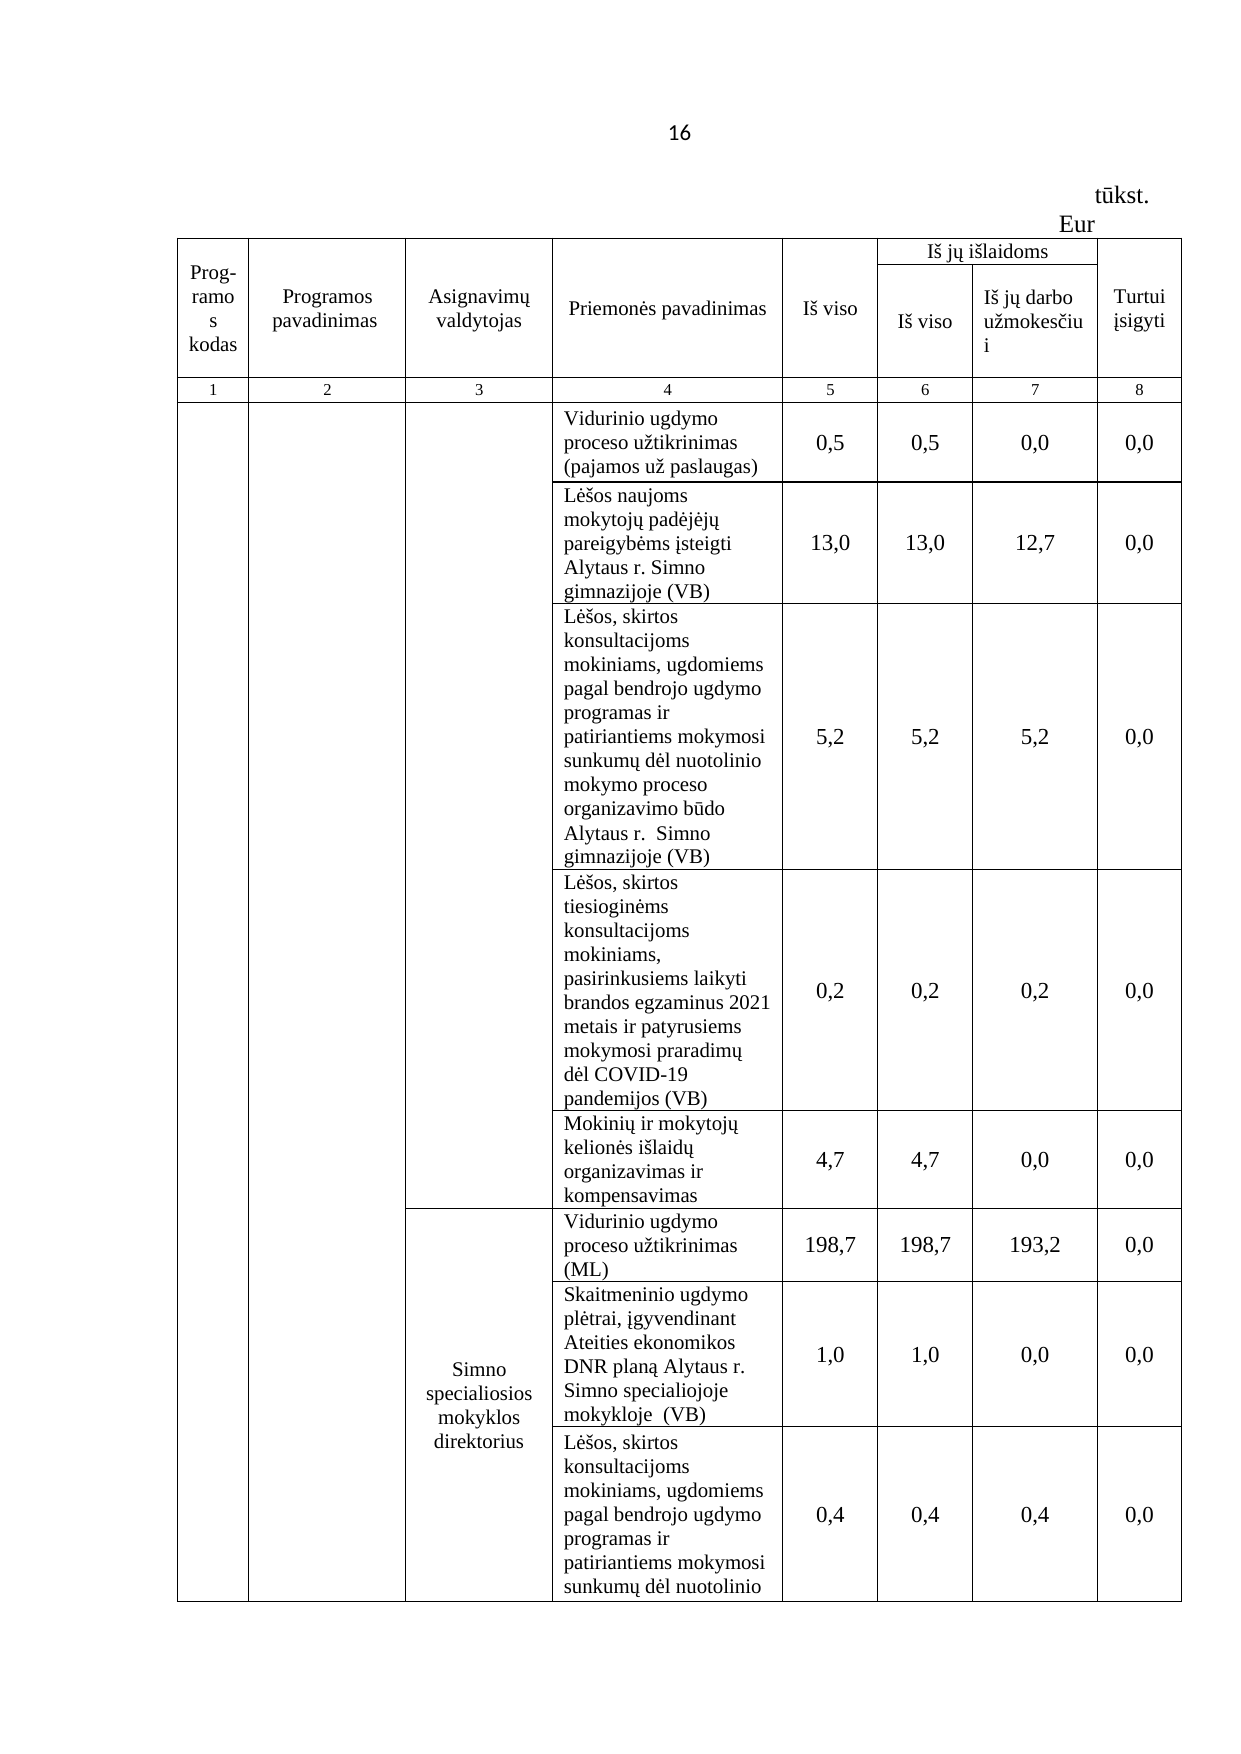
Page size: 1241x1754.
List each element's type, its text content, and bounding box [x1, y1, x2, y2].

table_cell 4 [553, 378, 782, 402]
table_cell Lėšos, skirtos tiesioginėms konsultacijoms mokiniams, pasirinkusiems laikyti brandos egzaminus 2021 metais ir patyrusiems mokymosi praradimų dėl COVID-19 pandemijos (VB) [553, 870, 782, 1110]
table_cell 0,0 [973, 1282, 1097, 1426]
table_cell 4,7 [878, 1111, 972, 1207]
table_cell Lėšos, skirtos konsultacijoms mokiniams, ugdomiems pagal bendrojo ugdymo programas ir patiriantiems mokymosi sunkumų dėl nuotolinio mokymo proceso organizavimo būdo Alytaus r. Simno gimnazijoje (VB) [553, 604, 782, 868]
table_cell 5,2 [973, 604, 1097, 868]
table_cell 0,5 [783, 403, 877, 481]
table_cell 0,4 [878, 1427, 972, 1601]
table_cell Mokinių ir mokytojų kelionės išlaidų organizavimas ir kompensavimas [553, 1111, 782, 1207]
table_header [249, 180, 406, 238]
table_cell [178, 403, 248, 1601]
table_header [878, 180, 972, 238]
table_cell 1,0 [878, 1282, 972, 1426]
table_cell Turtui įsigyti [1098, 239, 1181, 377]
table_cell 4,7 [783, 1111, 877, 1207]
table_cell 8 [1098, 378, 1181, 402]
table_header tūkst. Eur [973, 180, 1181, 238]
table_cell 0,0 [973, 403, 1097, 481]
table_cell 3 [406, 378, 552, 402]
table_cell Vidurinio ugdymo proceso užtikrinimas (ML) [553, 1209, 782, 1281]
table_cell Iš viso [878, 265, 972, 377]
table_cell 13,0 [878, 483, 972, 603]
table_header [783, 180, 878, 238]
table_cell Iš jų išlaidoms [878, 239, 1097, 264]
table_header [552, 180, 783, 238]
table_cell 0,0 [1098, 483, 1181, 603]
table_cell Priemonės pavadinimas [553, 239, 782, 377]
table_cell 0,2 [783, 870, 877, 1110]
table_cell 0,0 [1098, 1427, 1181, 1601]
table_cell 0,2 [973, 870, 1097, 1110]
table_cell 0,0 [1098, 1209, 1181, 1281]
table_cell 1,0 [783, 1282, 877, 1426]
table_cell Asignavimų valdytojas [406, 239, 552, 377]
table_cell 5,2 [878, 604, 972, 868]
table_cell 5 [783, 378, 877, 402]
table_cell 0,0 [1098, 403, 1181, 481]
table_cell Skaitmeninio ugdymo plėtrai, įgyvendinant Ateities ekonomikos DNR planą Alytaus r. Simno specialiojoje mokykloje (VB) [553, 1282, 782, 1426]
table_cell 0,0 [973, 1111, 1097, 1207]
table_cell 5,2 [783, 604, 877, 868]
table_cell 6 [878, 378, 972, 402]
table_cell 0,0 [1098, 1111, 1181, 1207]
table_cell [406, 403, 552, 1207]
table_header [406, 180, 552, 238]
table_cell 0,0 [1098, 870, 1181, 1110]
table_cell 12,7 [973, 483, 1097, 603]
table_cell 7 [973, 378, 1097, 402]
table_cell Lėšos naujoms mokytojų padėjėjų pareigybėms įsteigti Alytaus r. Simno gimnazijoje (VB) [553, 483, 782, 603]
table_cell Vidurinio ugdymo proceso užtikrinimas (pajamos už paslaugas) [553, 403, 782, 481]
table_cell 1 [178, 378, 248, 402]
table_cell 0,4 [973, 1427, 1097, 1601]
table_cell Prog-ramos kodas [178, 239, 248, 377]
table_cell 0,0 [1098, 604, 1181, 868]
table_cell 2 [249, 378, 405, 402]
table_cell 0,0 [1098, 1282, 1181, 1426]
table_cell Iš jų darbo užmokesčiui [973, 265, 1097, 377]
table_cell 13,0 [783, 483, 877, 603]
table_cell Iš viso [783, 239, 877, 377]
table_cell Lėšos, skirtos konsultacijoms mokiniams, ugdomiems pagal bendrojo ugdymo programas ir patiriantiems mokymosi sunkumų dėl nuotolinio [553, 1427, 782, 1601]
table_cell Simno specialiosios mokyklos direktorius [406, 1209, 552, 1601]
table_cell 0,2 [878, 870, 972, 1110]
table_cell 193,2 [973, 1209, 1097, 1281]
table_cell Programos pavadinimas [249, 239, 405, 377]
table_cell 0,4 [783, 1427, 877, 1601]
table_cell 198,7 [878, 1209, 972, 1281]
table_cell 198,7 [783, 1209, 877, 1281]
table_cell [249, 403, 405, 1601]
table_header [177, 180, 249, 238]
table_cell 0,5 [878, 403, 972, 481]
